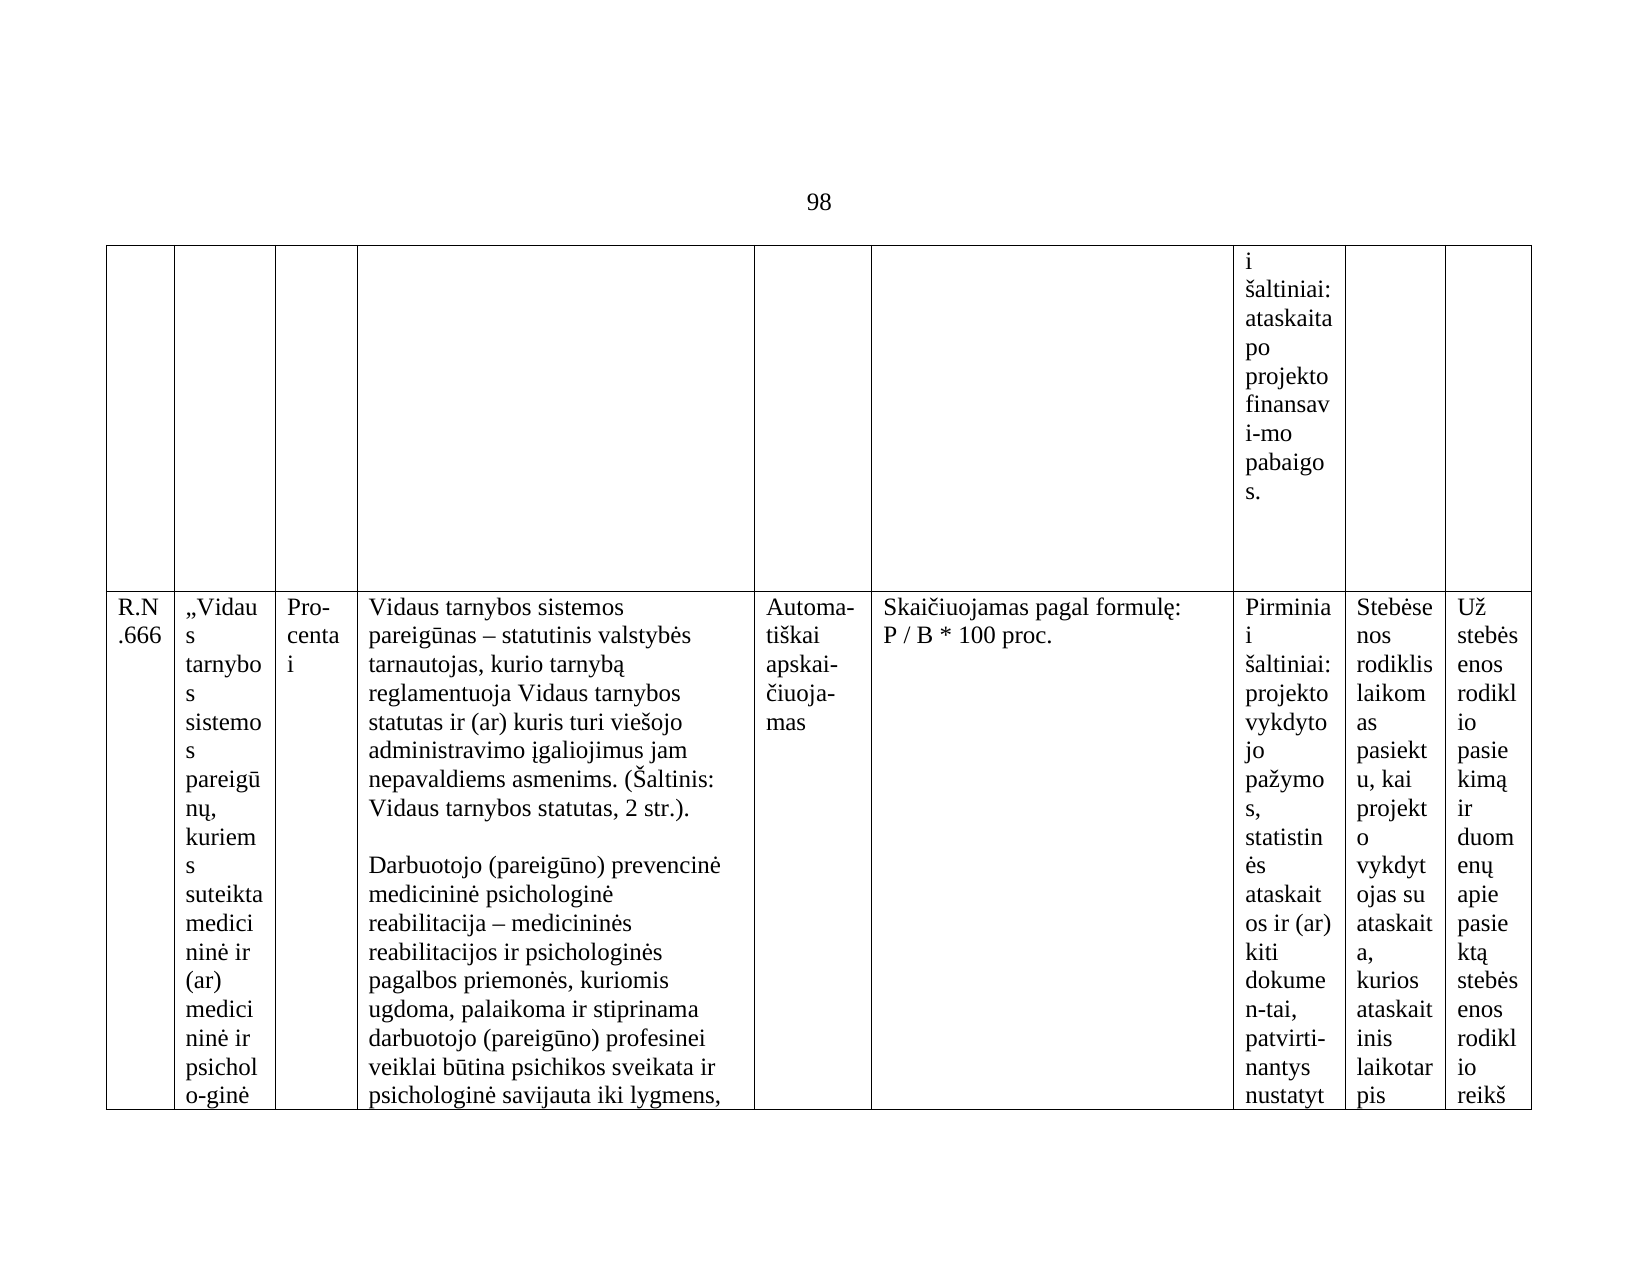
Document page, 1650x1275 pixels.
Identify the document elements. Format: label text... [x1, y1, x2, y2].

table_cell [107, 246, 174, 591]
table_cell i šaltiniai: ataskaita po projekto finansavi-mo pabaigos. [1234, 246, 1345, 591]
table_cell [1446, 246, 1531, 591]
table_cell [358, 246, 754, 591]
table_cell [276, 246, 357, 591]
table_cell [755, 246, 871, 591]
table_cell Už stebėsenos rodiklio pasiekimą ir duomenų apie pasiektą stebėsenos rodiklio reikš [1446, 592, 1531, 1109]
table_cell Automa-tiškai apskai-čiuoja-mas [755, 592, 871, 1109]
table_cell Stebėsenos rodiklis laikomas pasiektu, kai projekto vykdytojas su ataskaita, kurios ataskaitinis laikotarpis [1346, 592, 1445, 1109]
table_cell Vidaus tarnybos sistemos pareigūnas – statutinis valstybės tarnautojas, kurio tarnybą reglamentuoja Vidaus tarnybos statutas ir (ar) kuris turi viešojo administravimo įgaliojimus jam nepavaldiems asmenims. (Šaltinis: Vidaus tarnybos statutas, 2 str.). Darbuotojo (pareigūno) prevencinė medicininė psichologinė reabilitacija – medicininės reabilitacijos ir psichologinės pagalbos priemonės, kuriomis ugdoma, palaikoma ir stiprinama darbuotojo (pareigūno) profesinei veiklai būtina psichikos sveikata ir psichologinė savijauta iki lygmens, [358, 592, 754, 1109]
table_cell [1346, 246, 1445, 591]
table_cell R.N.666 [107, 592, 174, 1109]
table_cell „Vidaus tarnybos sistemos pareigūnų, kuriems suteikta medicininė ir (ar) medicininė ir psicholo-ginė [175, 592, 275, 1109]
table_cell Pirminiai šaltiniai: projekto vykdytojo pažymos, statistinės ataskaitos ir (ar) kiti dokumen-tai, patvirti-nantys nustatyt [1234, 592, 1345, 1109]
table_cell Skaičiuojamas pagal formulę: P / B * 100 proc. [872, 592, 1233, 1109]
table_cell [175, 246, 275, 591]
table_cell Pro-centai [276, 592, 357, 1109]
table_cell [872, 246, 1233, 591]
